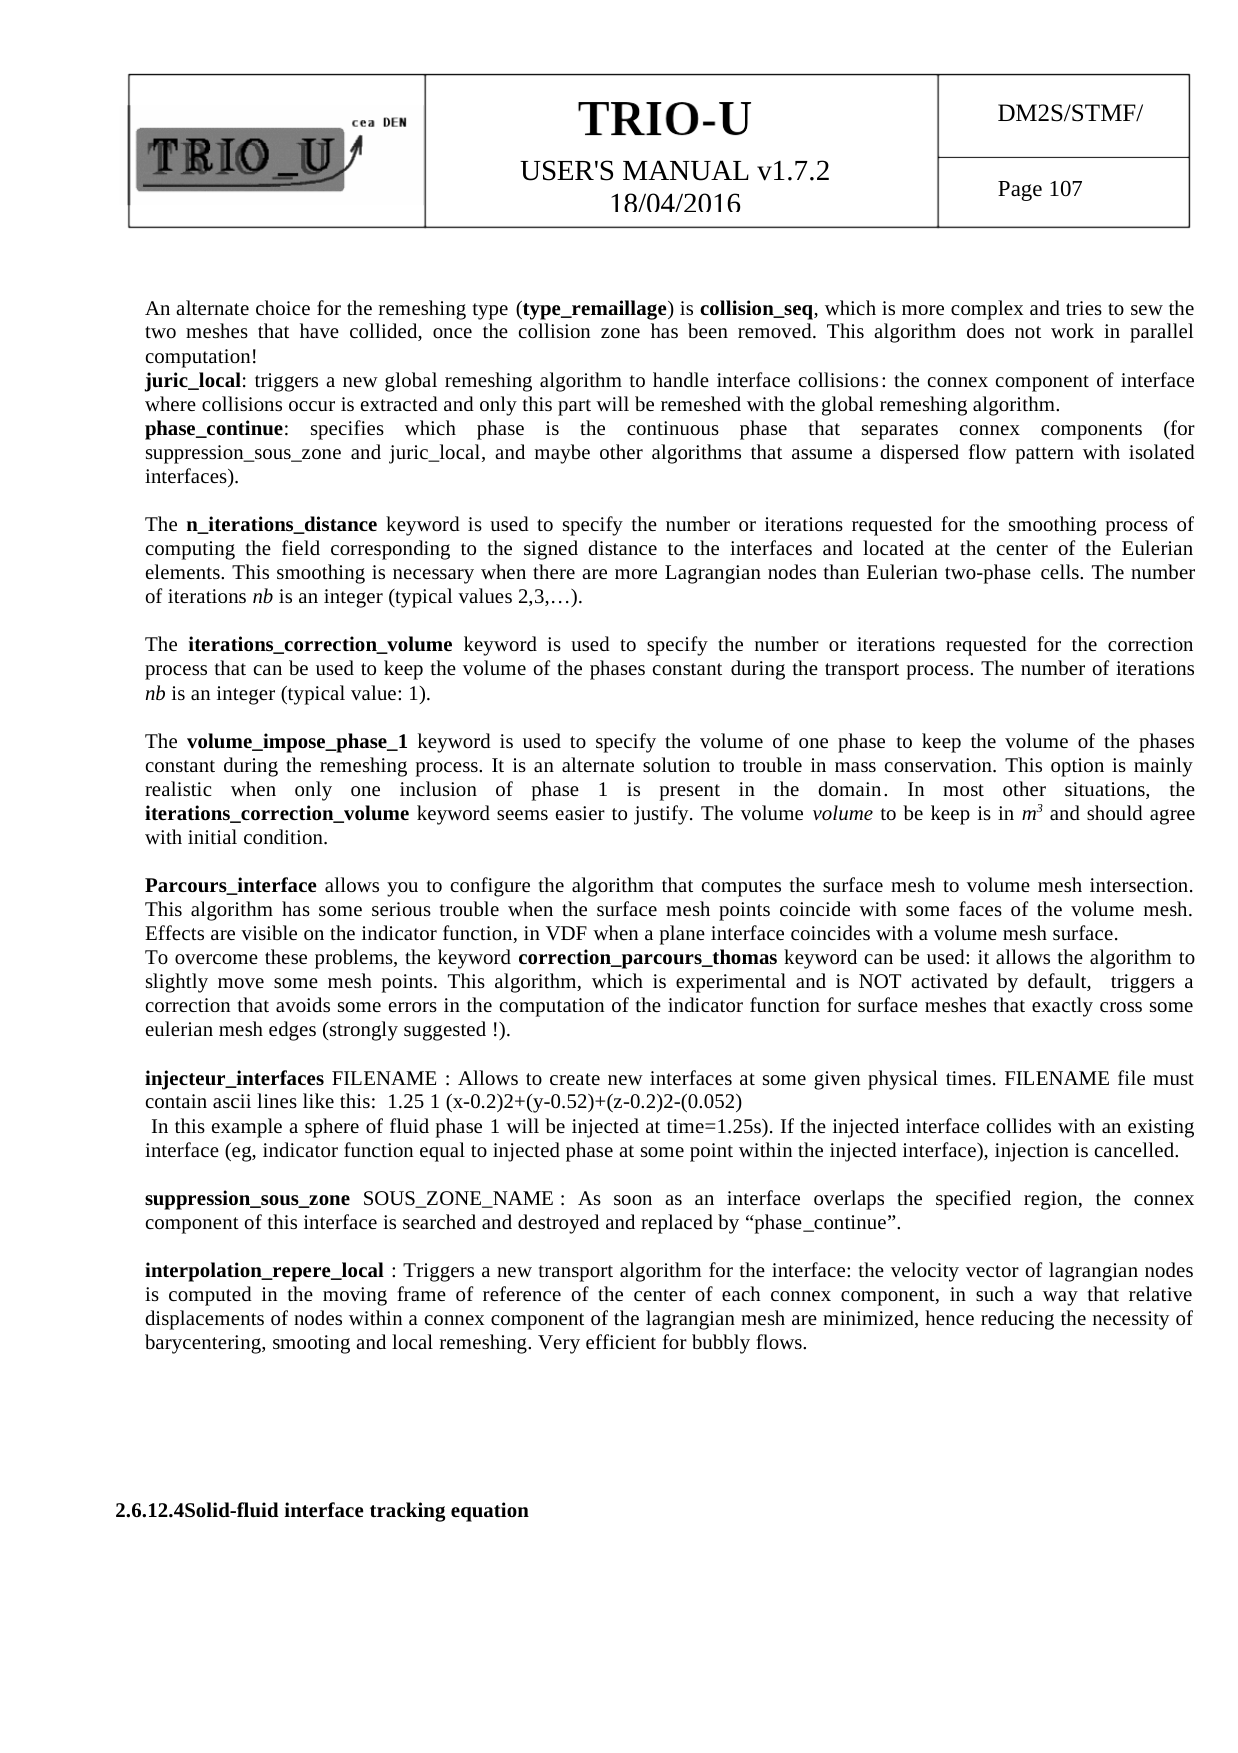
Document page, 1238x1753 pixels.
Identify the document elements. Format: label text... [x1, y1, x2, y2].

text Parcours_interface allows you to configure the algorithm that computes the surface mesh to volume mesh intersection. This algorithm has some serious trouble when the surface mesh points coincide with some faces of the volume mesh. Effects are visible on the indicator function, in VDF when a plane interface coincides with a volume mesh surface. [145, 873, 1196, 945]
text To overcome these problems, the keyword correction_parcours_thomas keyword can be used: it allows the algorithm to slightly move some mesh points. This algorithm, which is experimental and is NOT activated by default, triggers a correction that avoids some errors in the computation of the indicator function for surface meshes that exactly cross some eulerian mesh edges (strongly suggested !). [145, 945, 1196, 1041]
text injecteur_interfaces FILENAME : Allows to create new interfaces at some given physical times. FILENAME file must contain ascii lines like this: 1.25 1 (x-0.2)2+(y-0.52)+(z-0.2)2-(0.052) [145, 1065, 1196, 1113]
text suppression_sous_zone SOUS_ZONE_NAME : As soon as an interface overlaps the specified region, the connex component of this interface is searched and destroyed and replaced by “phase_continue”. [145, 1186, 1196, 1234]
text phase_continue: specifies which phase is the continuous phase that separates connex components (for suppression_sous_zone and juric_local, and maybe other algorithms that assume a dispersed flow pattern with isolated interfaces). [145, 416, 1196, 488]
text An alternate choice for the remeshing type (type_remaillage) is collision_seq, which is more complex and tries to sew the two meshes that have collided, once the collision zone has been removed. This algorithm does not work in parallel computation! [145, 295, 1196, 367]
text The iterations_correction_volume keyword is used to specify the number or iterations requested for the correction process that can be used to keep the volume of the phases constant during the transport process. The number of iterations nb is an integer (typical value: 1). [145, 632, 1196, 704]
text juric_local: triggers a new global remeshing algorithm to handle interface collisions: the connex component of interface where collisions occur is extracted and only this part will be remeshed with the global remeshing algorithm. [145, 367, 1196, 416]
text The volume_impose_phase_1 keyword is used to specify the volume of one phase to keep the volume of the phases constant during the remeshing process. It is an alternate solution to trouble in mass conservation. This option is mainly realistic when only one inclusion of phase 1 is present in the domain. In most other situations, the iterations_correction_volume keyword seems easier to justify. The volume volume to be keep is in m3 and should agree with initial condition. [145, 728, 1196, 849]
subtitle Solid-fluid interface tracking equation [115, 1498, 1165, 1522]
text interpolation_repere_local : Triggers a new transport algorithm for the interface: the velocity vector of lagrangian nodes is computed in the moving frame of reference of the center of each connex component, in such a way that relative displacements of nodes within a connex component of the lagrangian mesh are minimized, hence reducing the necessity of barycentering, smooting and local remeshing. Very efficient for bubbly flows. [145, 1258, 1196, 1354]
text In this example a sphere of fluid phase 1 will be injected at time=1.25s). If the injected interface collides with an existing interface (eg, indicator function equal to injected phase at some point within the injected interface), injection is cancelled. [145, 1113, 1196, 1162]
text The n_iterations_distance keyword is used to specify the number or iterations requested for the smoothing process of computing the field corresponding to the signed distance to the interfaces and located at the center of the Eulerian elements. This smoothing is necessary when there are more Lagrangian nodes than Eulerian two-phase cells. The number of iterations nb is an integer (typical values 2,3,…). [145, 512, 1196, 608]
